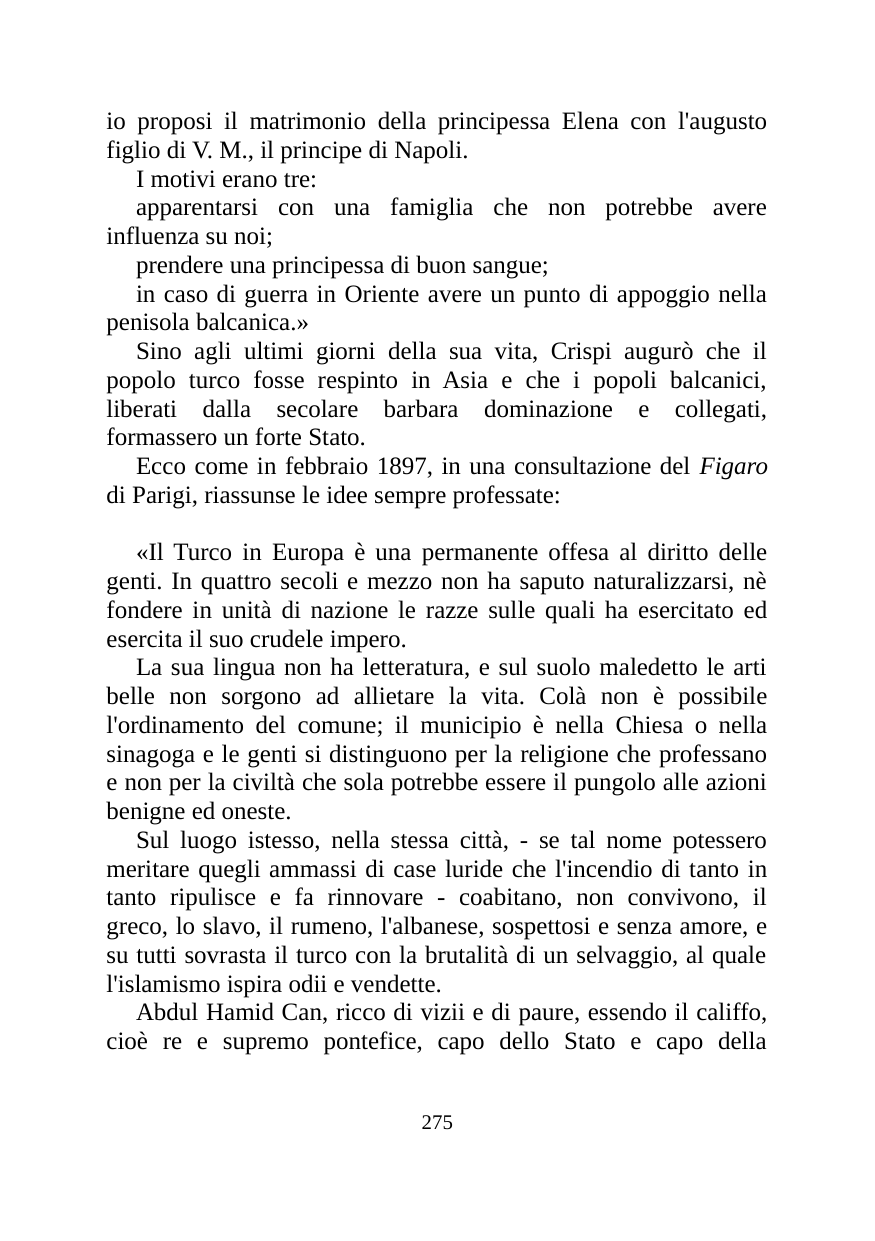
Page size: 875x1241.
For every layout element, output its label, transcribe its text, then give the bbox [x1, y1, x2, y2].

text Sul luogo istesso, nella stessa città, - se tal nome potessero meritare quegli ammassi di case luride che l'incendio di tanto in tanto ripulisce e fa rinnovare - coabitano, non convivono, il greco, lo slavo, il rumeno, l'albanese, sospettosi e senza amore, e su tutti sovrasta il turco con la brutalità di un selvaggio, al quale l'islamismo ispira odii e vendette. [106, 825, 768, 997]
text I motivi erano tre: [106, 164, 768, 192]
text prendere una principessa di buon sangue; [106, 250, 768, 279]
text apparentarsi con una famiglia che non potrebbe avere influenza su noi; [106, 192, 768, 250]
text «Il Turco in Europa è una permanente offesa al diritto delle genti. In quattro secoli e mezzo non ha saputo naturalizzarsi, nè fondere in unità di nazione le razze sulle quali ha esercitato ed esercita il suo crudele impero. [106, 537, 768, 652]
text in caso di guerra in Oriente avere un punto di appoggio nella penisola balcanica.» [106, 279, 768, 336]
text Abdul Hamid Can, ricco di vizii e di paure, essendo il califfo, cioè re e supremo pontefice, capo dello Stato e capo della [106, 997, 768, 1055]
text La sua lingua non ha letteratura, e sul suolo maledetto le arti belle non sorgono ad allietare la vita. Colà non è possibile l'ordinamento del comune; il municipio è nella Chiesa o nella sinagoga e le genti si distinguono per la religione che professano e non per la civiltà che sola potrebbe essere il pungolo alle azioni benigne ed oneste. [106, 652, 768, 825]
text Sino agli ultimi giorni della sua vita, Crispi augurò che il popolo turco fosse respinto in Asia e che i popoli balcanici, liberati dalla secolare barbara dominazione e collegati, formassero un forte Stato. [106, 336, 768, 451]
text Ecco come in febbraio 1897, in una consultazione del Figaro di Parigi, riassunse le idee sempre professate: [106, 451, 768, 509]
text io proposi il matrimonio della principessa Elena con l'augusto figlio di V. M., il principe di Napoli. [106, 106, 768, 164]
